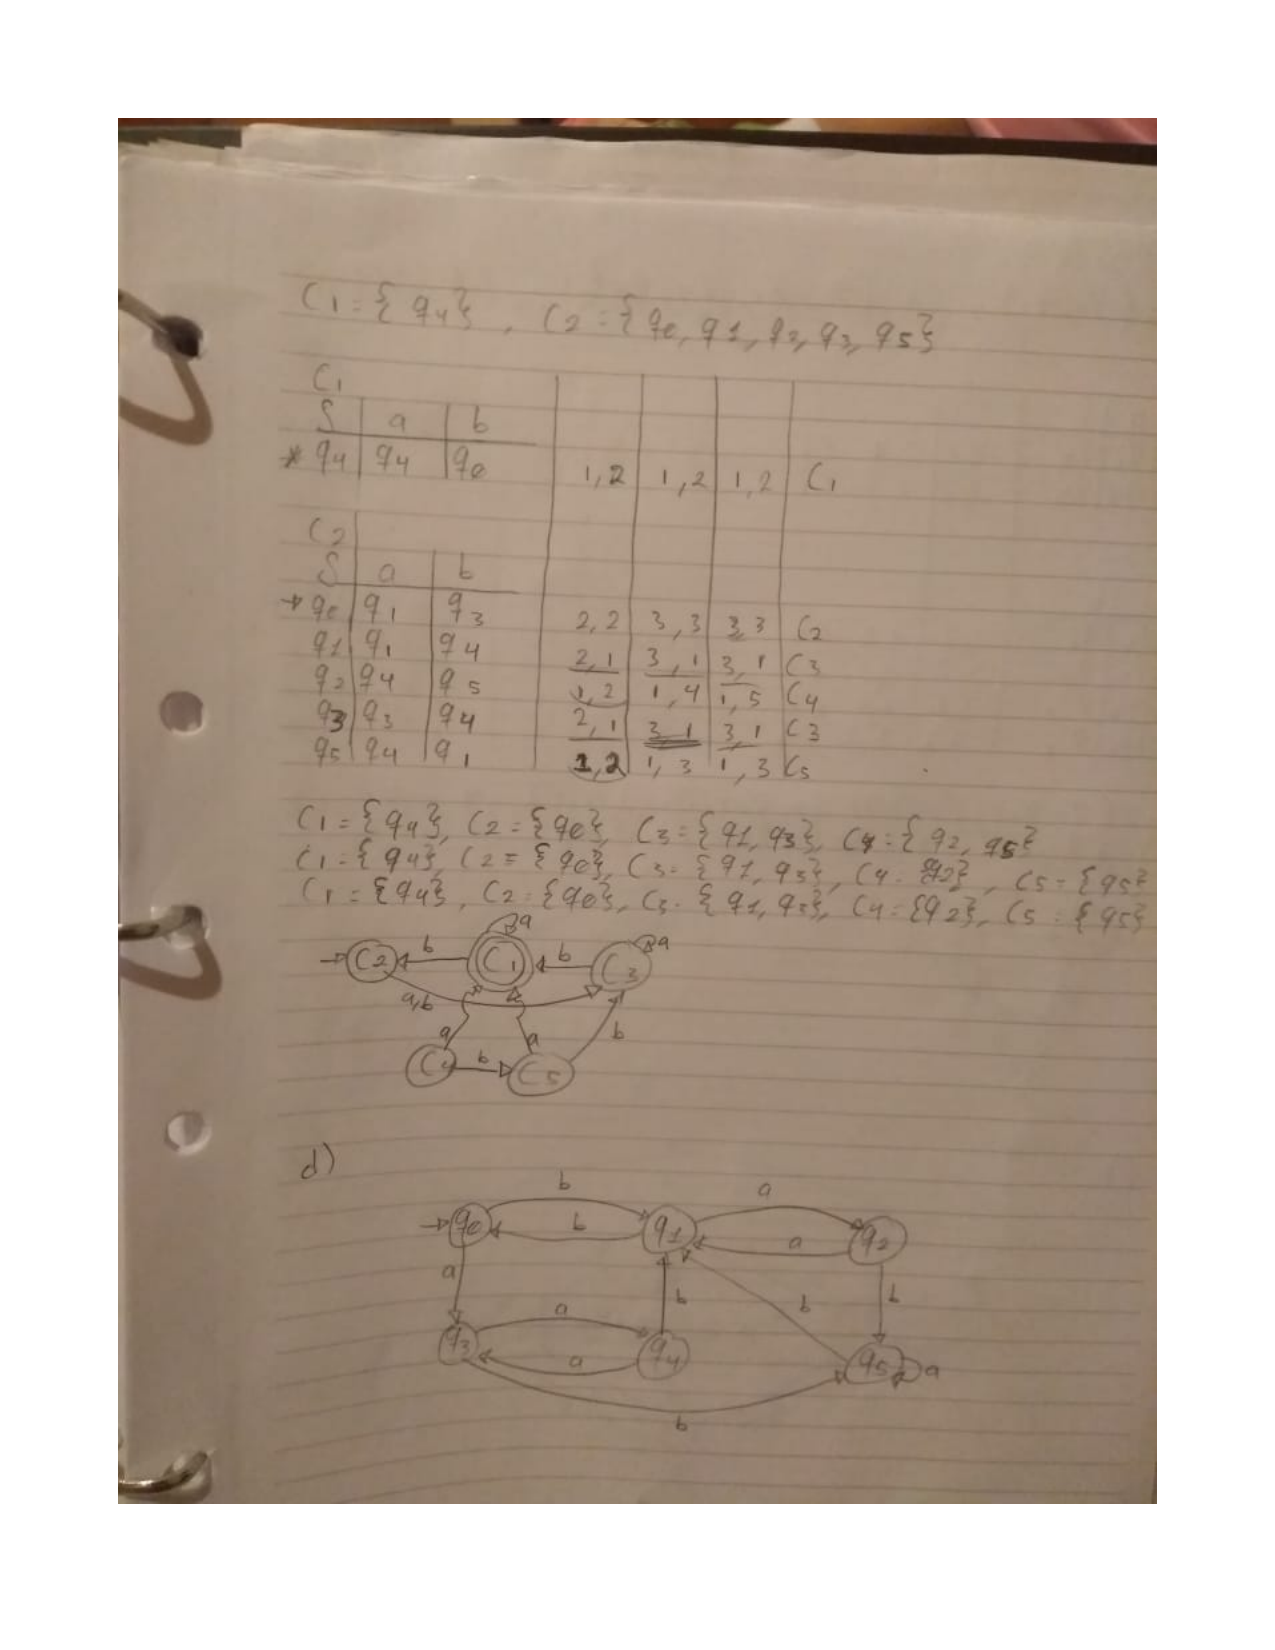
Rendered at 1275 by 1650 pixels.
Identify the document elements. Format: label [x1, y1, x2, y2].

picture [118, 118, 1157, 1504]
